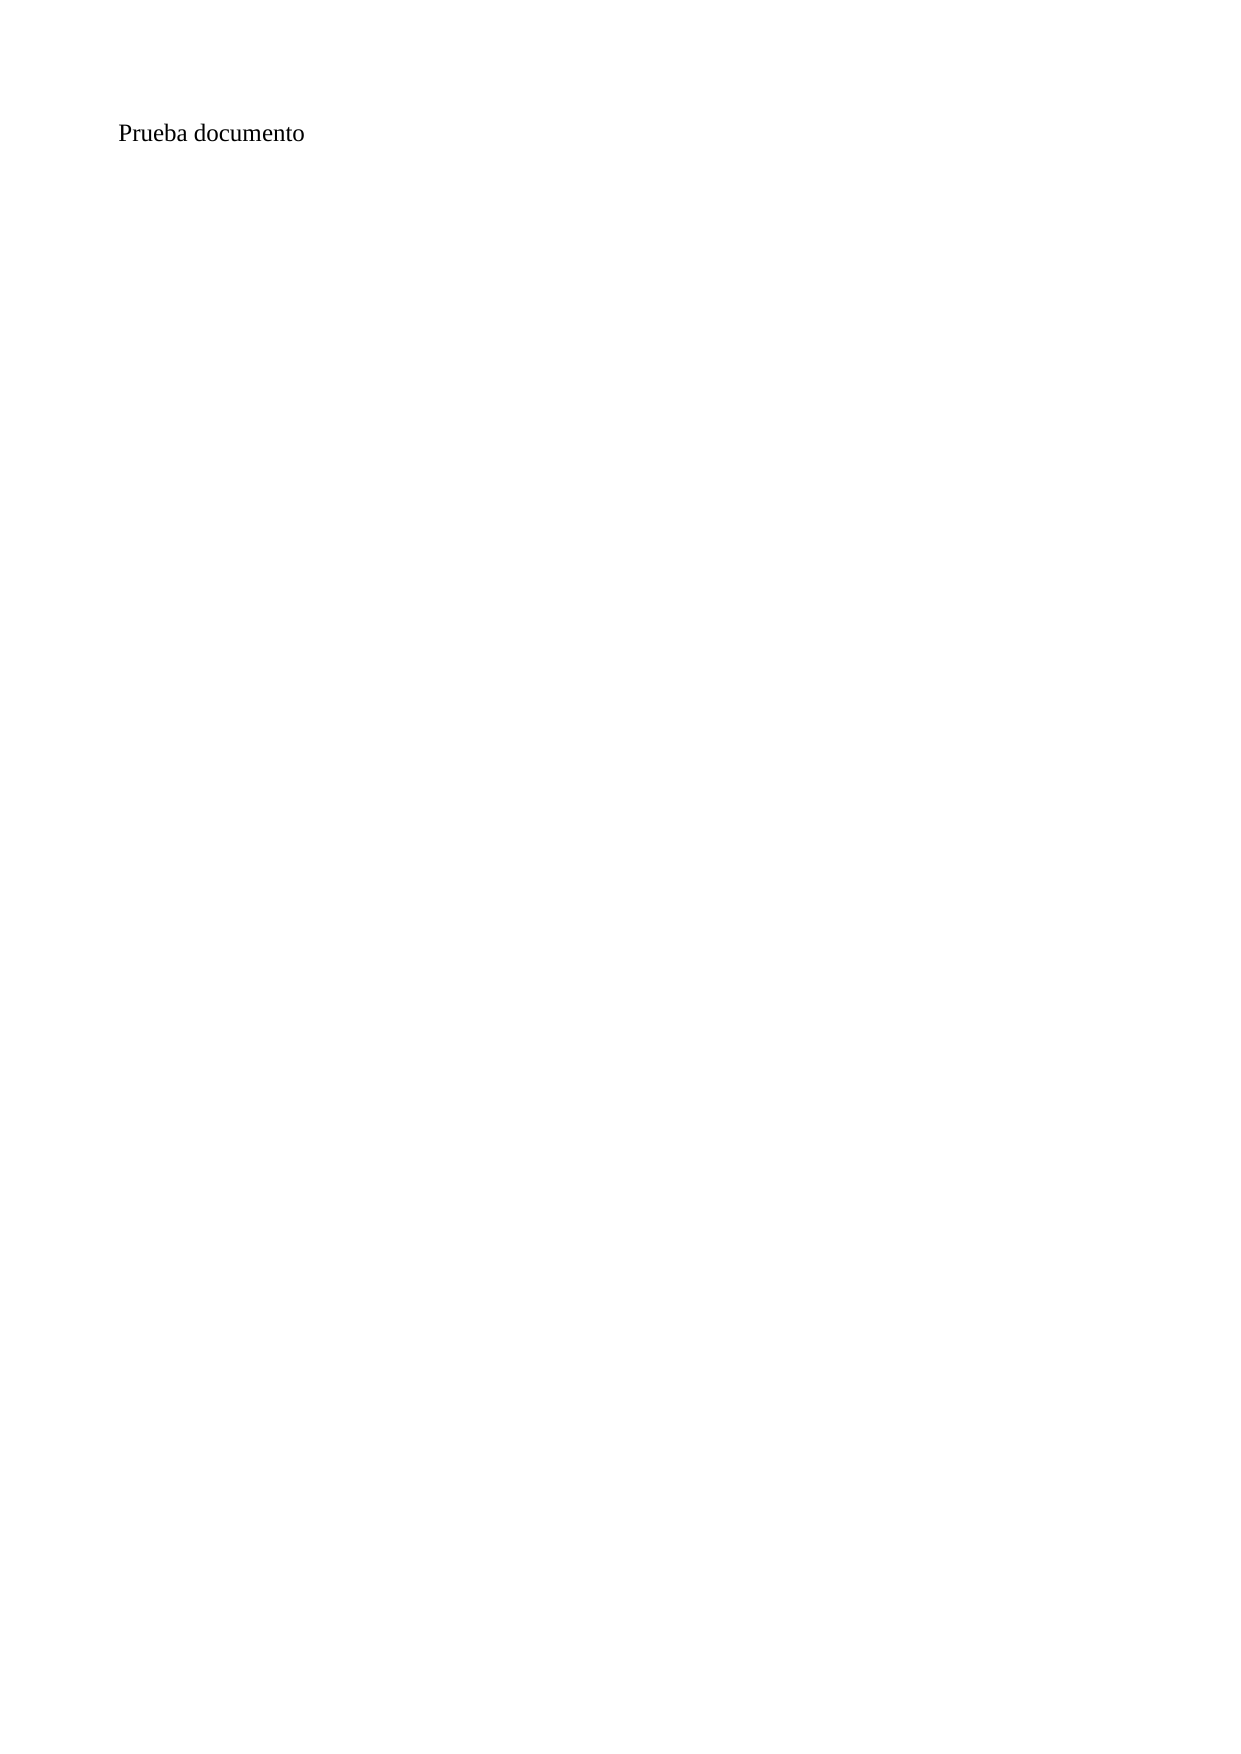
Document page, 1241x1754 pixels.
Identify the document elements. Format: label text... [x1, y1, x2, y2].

text Prueba documento [118, 118, 1122, 147]
